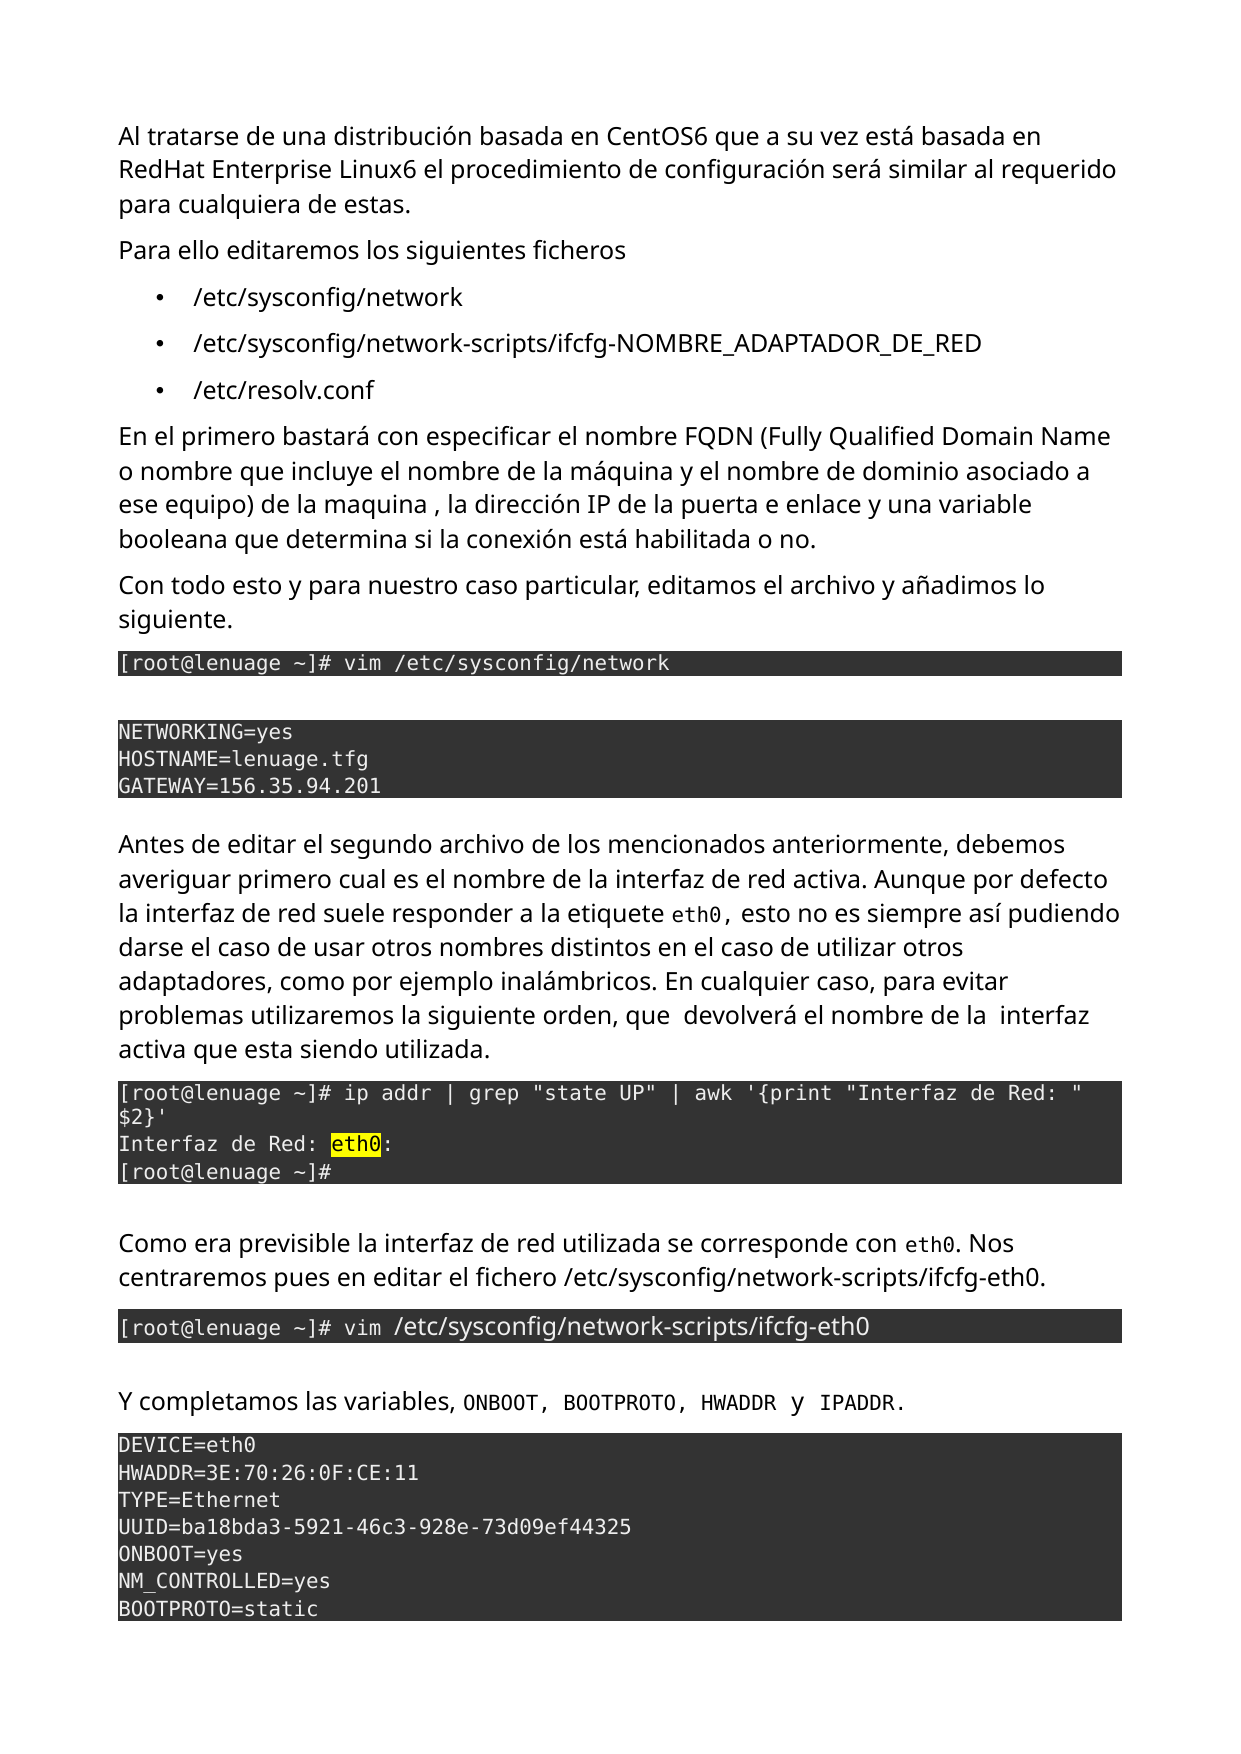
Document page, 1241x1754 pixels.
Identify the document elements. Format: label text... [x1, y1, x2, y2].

text UUID=ba18bda3-5921-46c3-928e-73d09ef44325 [118, 1515, 1122, 1539]
text ONBOOT=yes [118, 1542, 1122, 1567]
text Como era previsible la interfaz de red utilizada se corresponde con eth0. Nos centraremos pues en editar el fichero /etc/sysconfig/network-scripts/ifcfg-eth0. [118, 1225, 1122, 1293]
text NETWORKING=yes [118, 720, 1122, 744]
text Y completamos las variables, ONBOOT, BOOTPROTO, HWADDR y IPADDR. [118, 1384, 1122, 1418]
text [root@lenuage ~]# [118, 1160, 1122, 1184]
list /etc/resolv.conf [156, 372, 1122, 407]
text BOOTPROTO=static [118, 1597, 1122, 1621]
text [root@lenuage ~]# ip addr | grep "state UP" | awk '{print "Interfaz de Red: " $2}' [118, 1081, 1122, 1129]
text Interfaz de Red: eth0: [118, 1132, 1122, 1157]
text GATEWAY=156.35.94.201 [118, 774, 1122, 798]
text [root@lenuage ~]# vim /etc/sysconfig/network [118, 651, 1122, 676]
text HWADDR=3E:70:26:0F:CE:11 [118, 1461, 1122, 1485]
text NM_CONTROLLED=yes [118, 1569, 1122, 1594]
list /etc/sysconfig/network [156, 279, 1122, 313]
text HOSTNAME=lenuage.tfg [118, 747, 1122, 771]
text Antes de editar el segundo archivo de los mencionados anteriormente, debemos averiguar primero cual es el nombre de la interfaz de red activa. Aunque por defecto la interfaz de red suele responder a la etiquete eth0, esto no es siempre así pudiendo darse el caso de usar otros nombres distintos en el caso de utilizar otros adaptadores, como por ejemplo inalámbricos. En cualquier caso, para evitar problemas utilizaremos la siguiente orden, que devolverá el nombre de la interfaz activa que esta siendo utilizada. [118, 827, 1122, 1066]
text Para ello editaremos los siguientes ficheros [118, 233, 1122, 267]
text [root@lenuage ~]# vim /etc/sysconfig/network-scripts/ifcfg-eth0 [118, 1309, 1122, 1343]
text Con todo esto y para nuestro caso particular, editamos el archivo y añadimos lo siguiente. [118, 568, 1122, 636]
text TYPE=Ethernet [118, 1488, 1122, 1512]
text DEVICE=eth0 [118, 1433, 1122, 1458]
text Al tratarse de una distribución basada en CentOS6 que a su vez está basada en RedHat Enterprise Linux6 el procedimiento de configuración será similar al requerido para cualquiera de estas. [118, 118, 1122, 220]
list /etc/sysconfig/network-scripts/ifcfg-NOMBRE_ADAPTADOR_DE_RED [156, 326, 1122, 360]
text En el primero bastará con especificar el nombre FQDN (Fully Qualified Domain Name o nombre que incluye el nombre de la máquina y el nombre de dominio asociado a ese equipo) de la maquina , la dirección IP de la puerta e enlace y una variable booleana que determina si la conexión está habilitada o no. [118, 419, 1122, 555]
